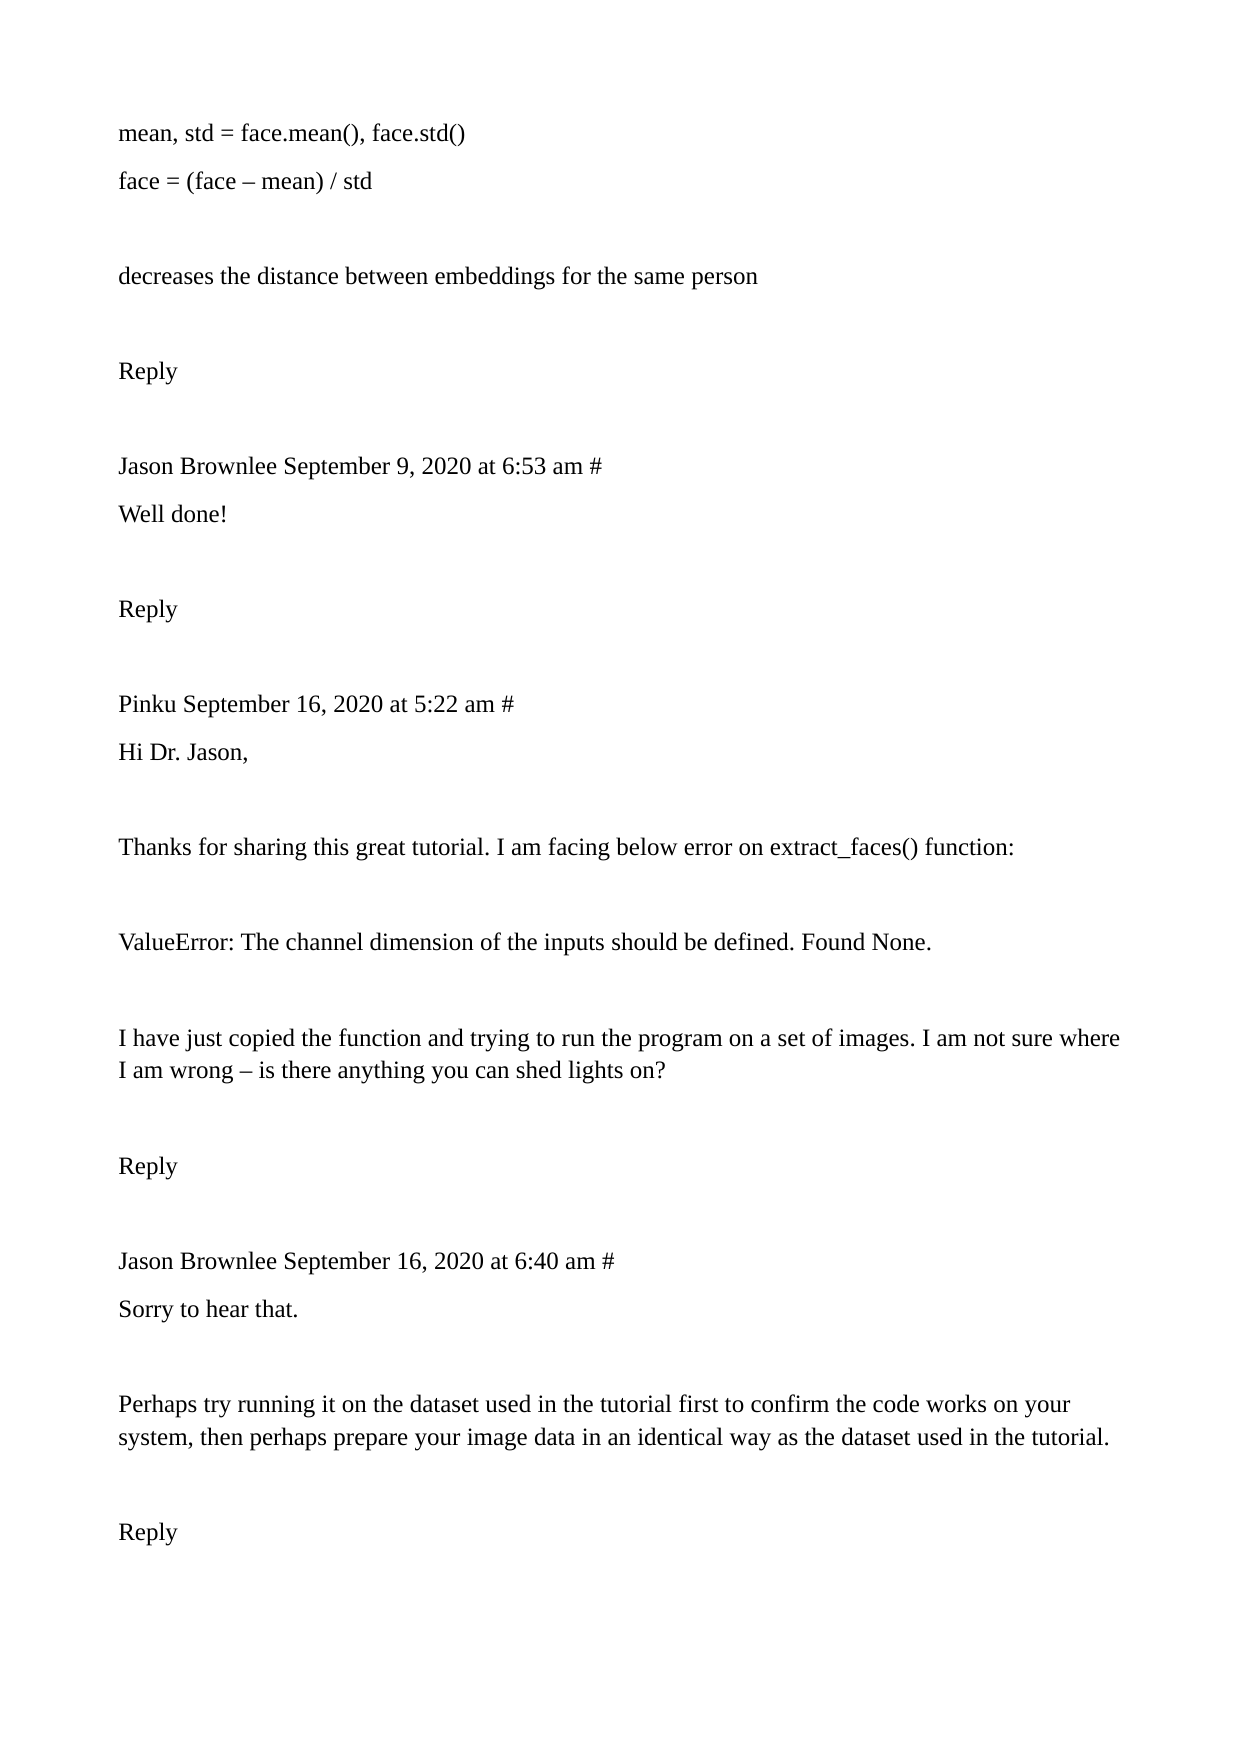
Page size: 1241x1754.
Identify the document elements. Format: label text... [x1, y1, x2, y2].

text Thanks for sharing this great tutorial. I am facing below error on extract_faces() function: [118, 832, 1122, 861]
text Reply [118, 1151, 1122, 1179]
text Jason Brownlee September 9, 2020 at 6:53 am # [118, 451, 1122, 480]
text decreases the distance between embeddings for the same person [118, 261, 1122, 290]
text Pinku September 16, 2020 at 5:22 am # [118, 689, 1122, 718]
text Sorry to hear that. [118, 1294, 1122, 1322]
text Perhaps try running it on the dataset used in the tutorial first to confirm the code works on your system, then perhaps prepare your image data in an identical way as the dataset used in the tutorial. [118, 1389, 1122, 1451]
text Reply [118, 594, 1122, 623]
text ValueError: The channel dimension of the inputs should be defined. Found None. [118, 927, 1122, 956]
text Well done! [118, 499, 1122, 528]
text Reply [118, 1517, 1122, 1546]
text Jason Brownlee September 16, 2020 at 6:40 am # [118, 1246, 1122, 1275]
text Hi Dr. Jason, [118, 737, 1122, 766]
text Reply [118, 356, 1122, 385]
text I have just copied the function and trying to run the program on a set of images. I am not sure where I am wrong – is there anything you can shed lights on? [118, 1023, 1122, 1084]
text mean, std = face.mean(), face.std() [118, 118, 1122, 147]
text face = (face – mean) / std [118, 166, 1122, 194]
